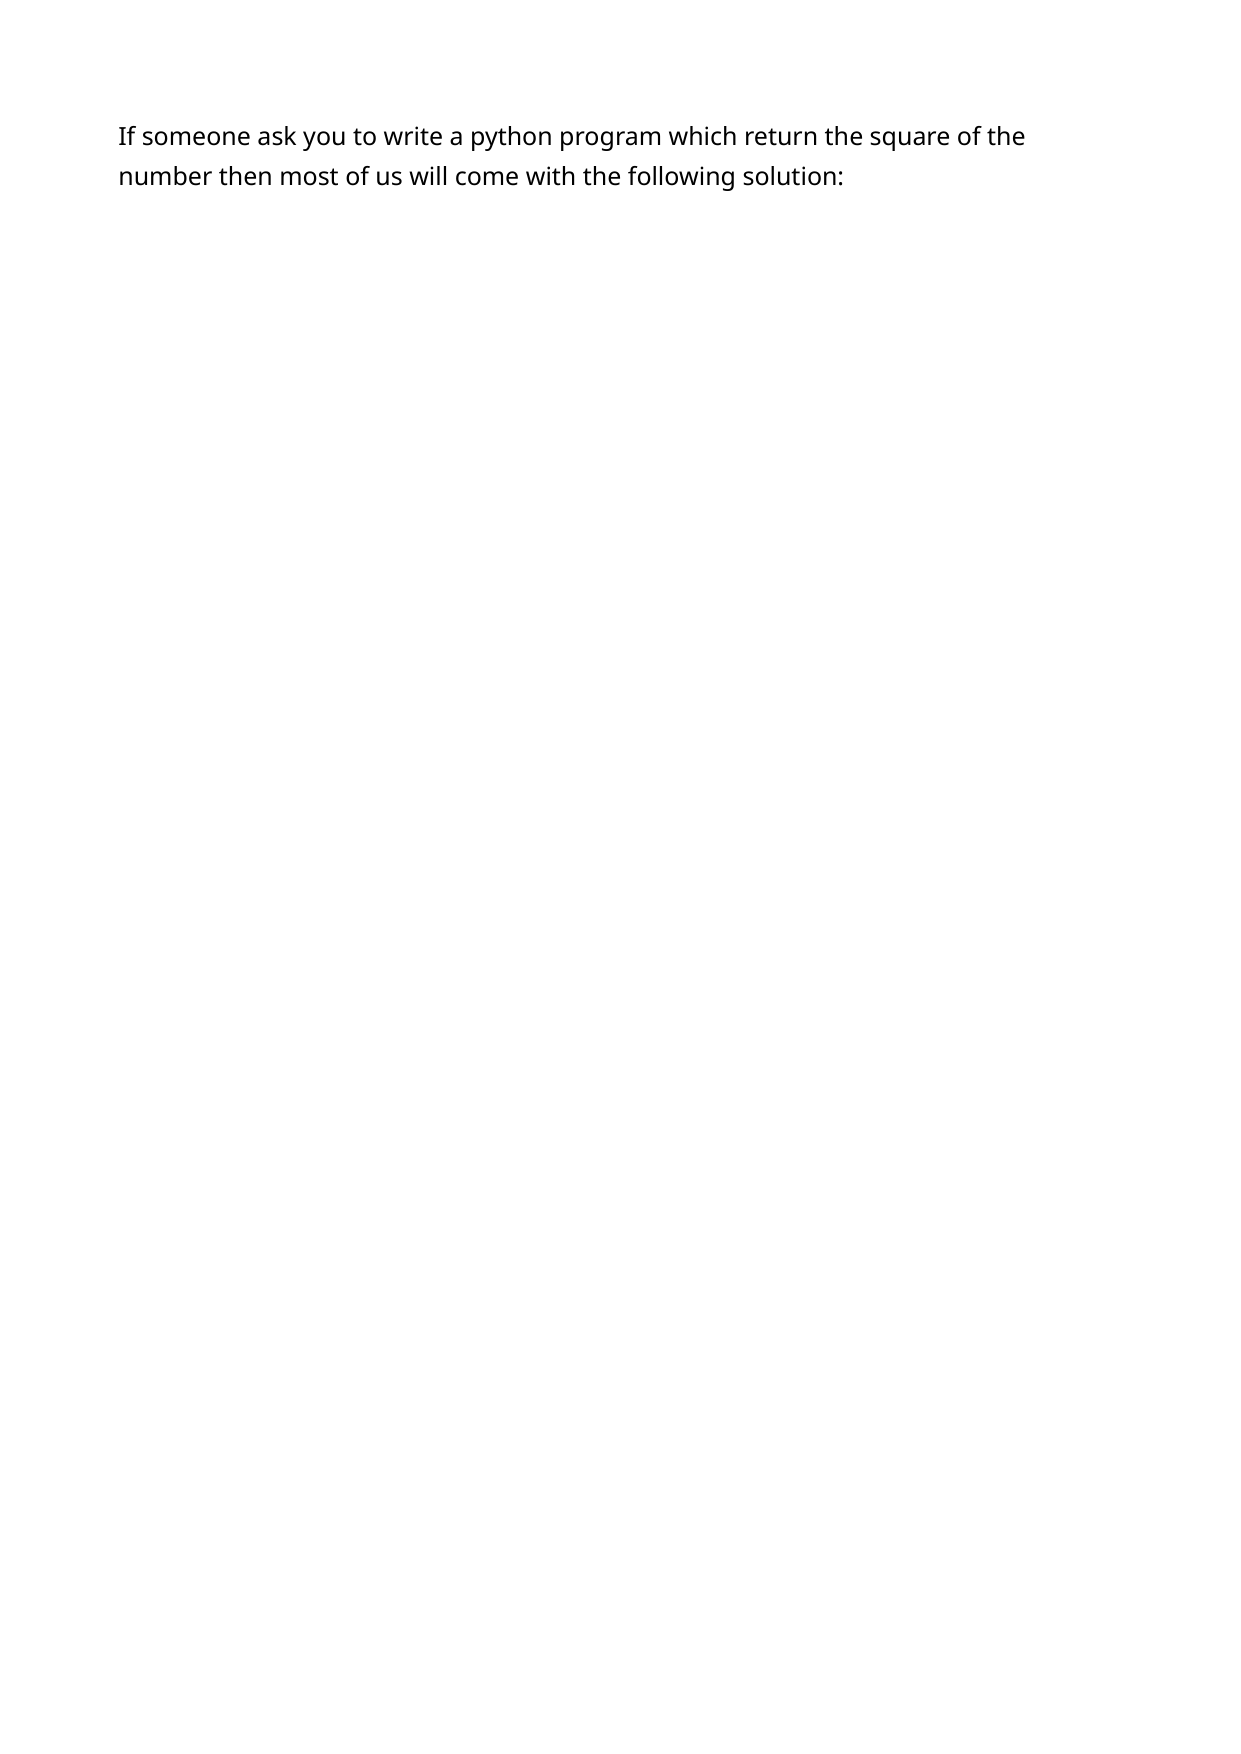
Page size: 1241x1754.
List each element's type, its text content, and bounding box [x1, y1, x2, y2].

text If someone ask you to write a python program which return the square of the number then most of us will come with the following solution: [118, 118, 1122, 193]
